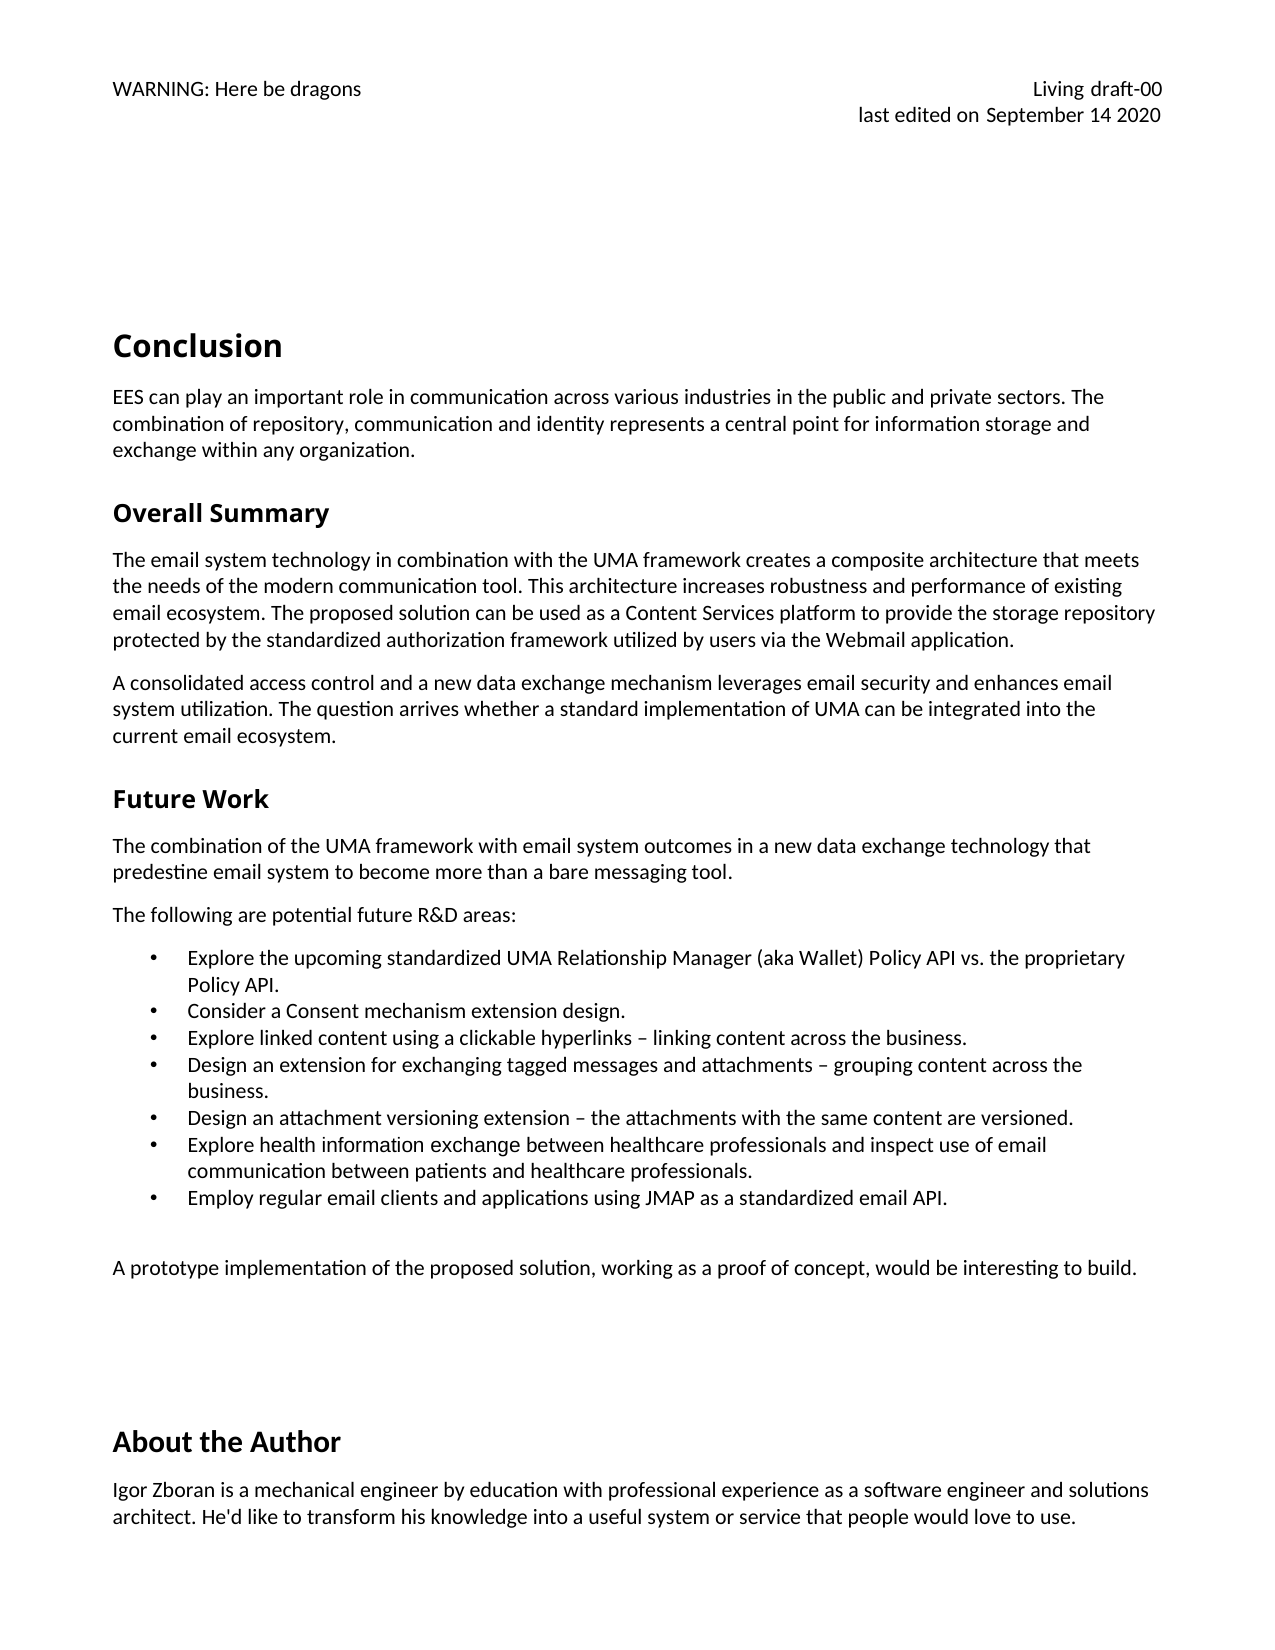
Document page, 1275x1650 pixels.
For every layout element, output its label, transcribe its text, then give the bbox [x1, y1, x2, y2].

text A prototype implementation of the proposed solution, working as a proof of concept, would be interesting to build. [112, 1254, 1162, 1281]
text The email system technology in combination with the UMA framework creates a composite architecture that meets the needs of the modern communication tool. This architecture increases robustness and performance of existing email ecosystem. The proposed solution can be used as a Content Services platform to provide the storage repository protected by the standardized authorization framework utilized by users via the Webmail application. [112, 546, 1162, 653]
text About the Author [112, 1422, 1162, 1460]
list Design an extension for exchanging tagged messages and attachments – grouping content across the business. [150, 1051, 1162, 1104]
text The following are potential future R&D areas: [112, 901, 1162, 928]
list Employ regular email clients and applications using JMAP as a standardized email API. [150, 1184, 1162, 1211]
list Explore the upcoming standardized UMA Relationship Manager (aka Wallet) Policy API vs. the proprietary Policy API. [150, 944, 1162, 998]
text A consolidated access control and a new data exchange mechanism leverages email security and enhances email system utilization. The question arrives whether a standard implementation of UMA can be integrated into the current email ecosystem. [112, 669, 1162, 749]
text The combination of the UMA framework with email system outcomes in a new data exchange technology that predestine email system to become more than a bare messaging tool. [112, 832, 1162, 885]
text Igor Zboran is a mechanical engineer by education with professional experience as a software engineer and solutions architect. He'd like to transform his knowledge into a useful system or service that people would love to use. [112, 1476, 1162, 1529]
text Conclusion [112, 324, 1162, 367]
list Explore health information exchange between healthcare professionals and inspect use of email communication between patients and healthcare professionals. [150, 1131, 1162, 1184]
text EES can play an important role in communication across various industries in the public and private sectors. The combination of repository, communication and identity represents a central point for information storage and exchange within any organization. [112, 383, 1162, 463]
text Overall Summary [112, 496, 1162, 530]
text Future Work [112, 781, 1162, 816]
list Explore linked content using a clickable hyperlinks – linking content across the business. [150, 1024, 1162, 1051]
list Design an attachment versioning extension – the attachments with the same content are versioned. [150, 1104, 1162, 1131]
list Consider a Consent mechanism extension design. [150, 998, 1162, 1024]
